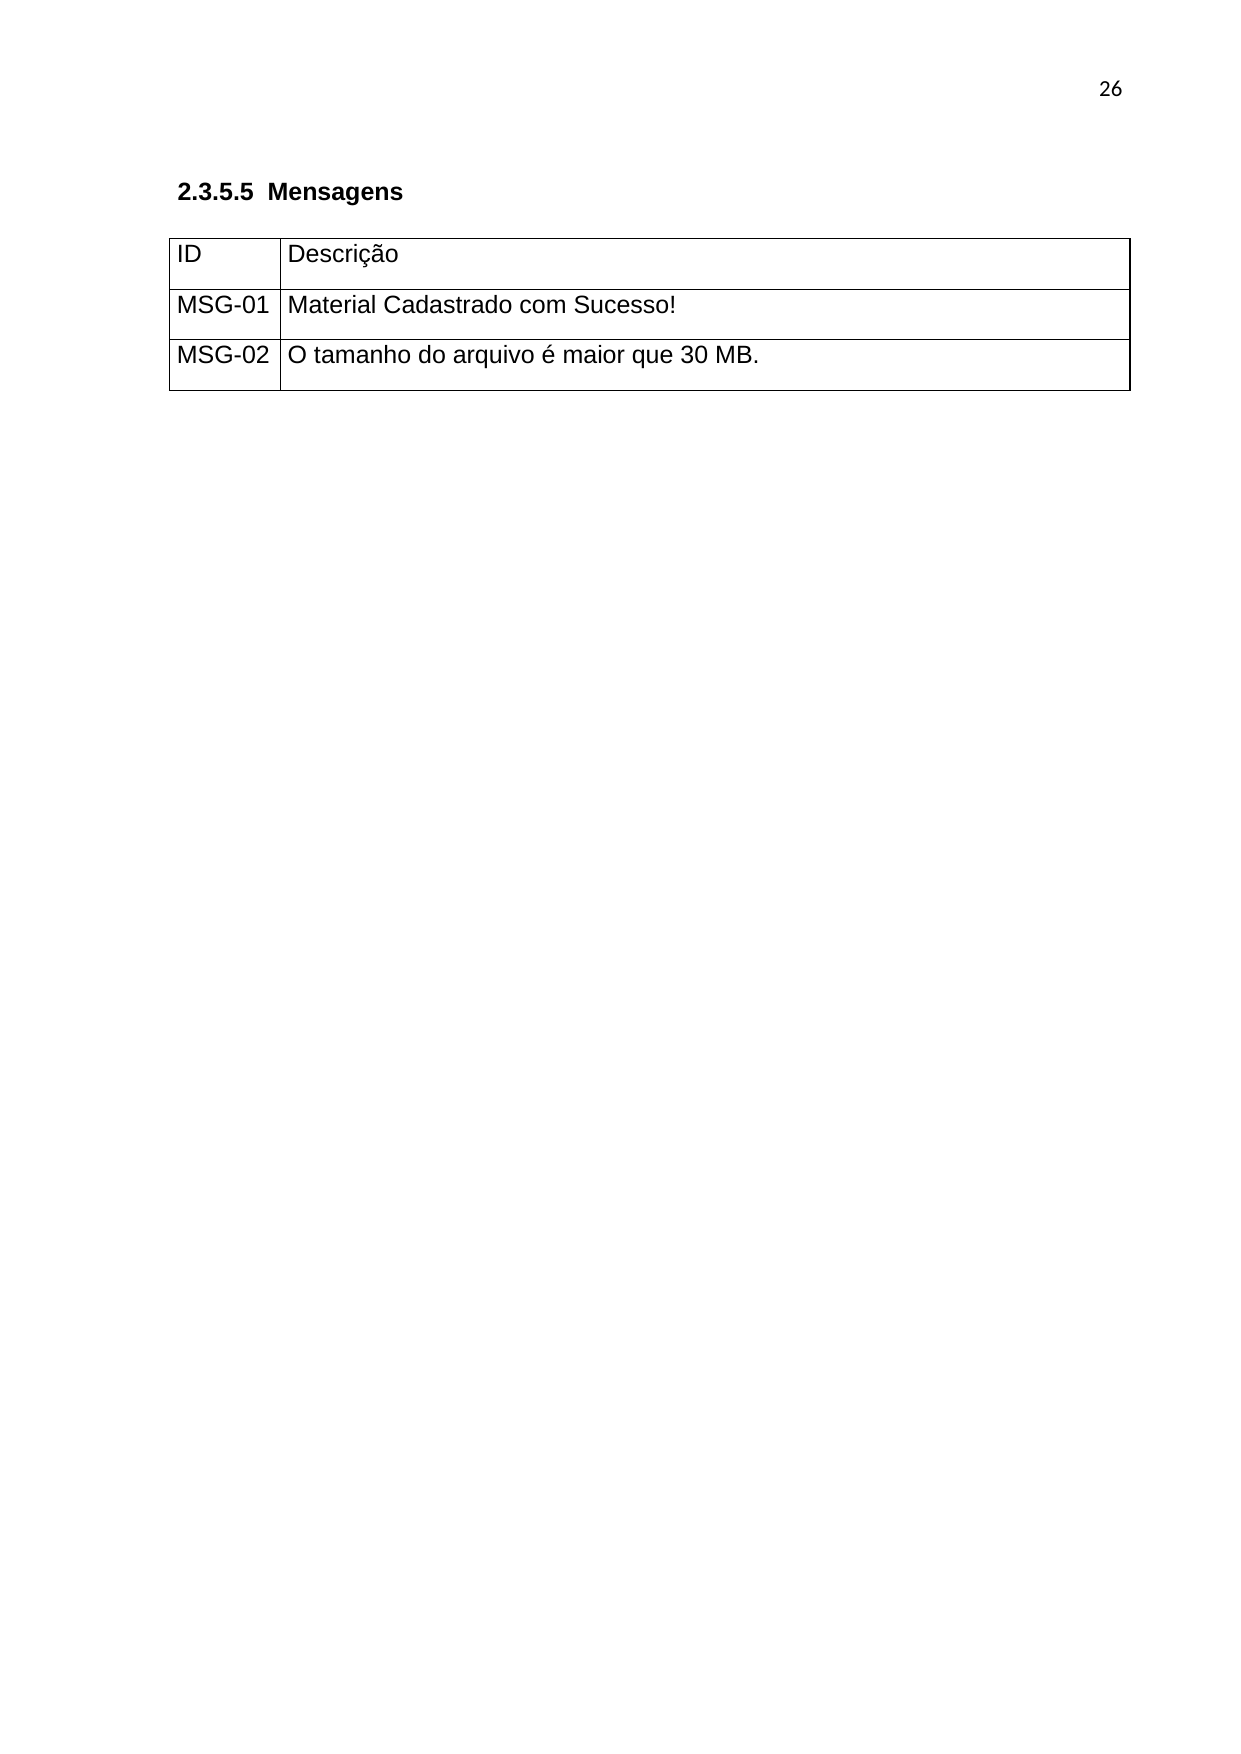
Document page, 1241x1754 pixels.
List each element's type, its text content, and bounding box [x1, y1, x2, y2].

table_cell MSG-02 [170, 340, 280, 390]
table_header Descrição [281, 239, 1129, 289]
table_cell MSG-01 [170, 290, 280, 339]
subtitle Mensagens [177, 177, 1122, 206]
table_cell O tamanho do arquivo é maior que 30 MB. [281, 340, 1129, 390]
table_cell Material Cadastrado com Sucesso! [281, 290, 1129, 339]
table_header ID [170, 239, 280, 289]
